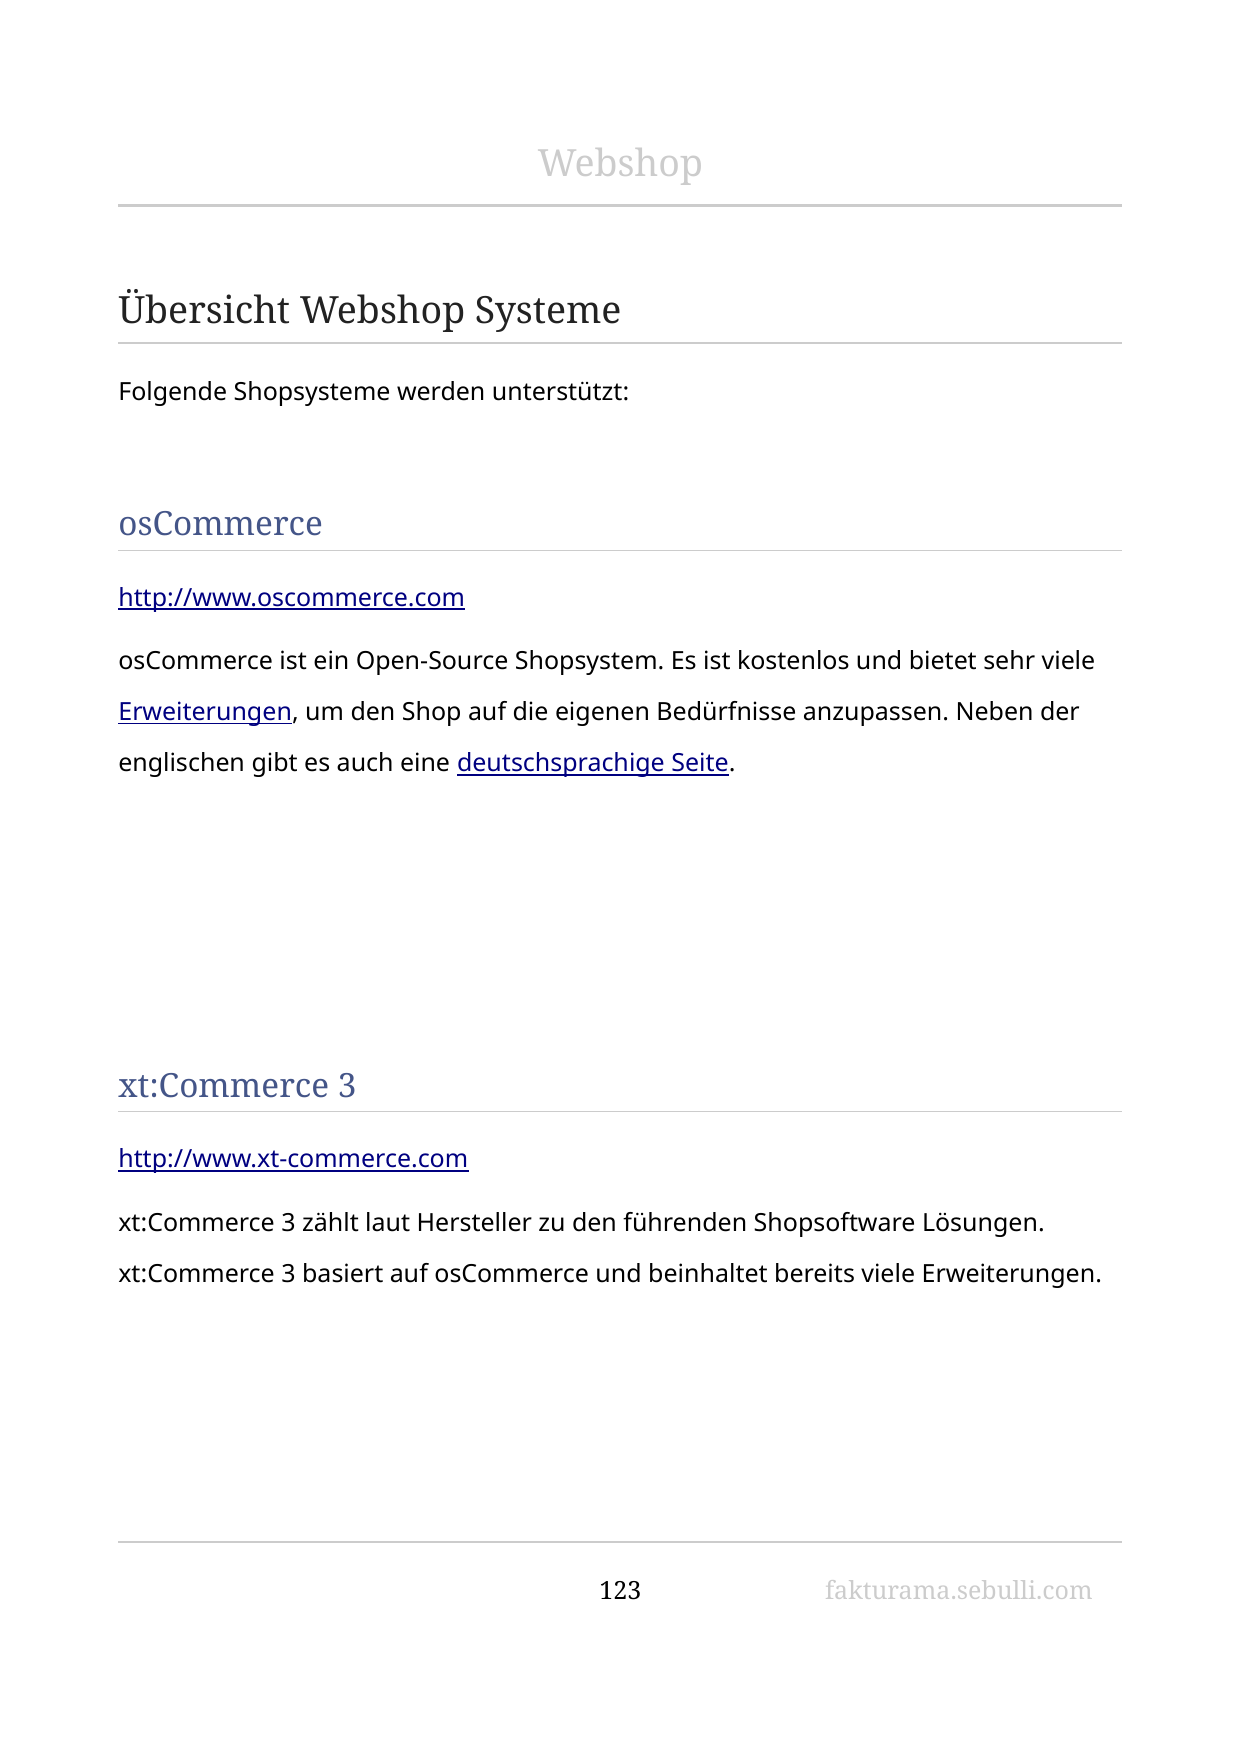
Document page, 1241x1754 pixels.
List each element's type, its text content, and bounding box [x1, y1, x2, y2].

text osCommerce ist ein Open-Source Shopsystem. Es ist kostenlos und bietet sehr viele Erweiterungen, um den Shop auf die eigenen Bedürfnisse anzupassen. Neben der englischen gibt es auch eine deutschsprachige Seite. [118, 643, 1122, 779]
text Folgende Shopsysteme werden unterstützt: [118, 373, 1122, 407]
subtitle xt:Commerce 3 [118, 1061, 1122, 1111]
subtitle Übersicht Webshop Systeme [118, 283, 1122, 342]
subtitle osCommerce [118, 499, 1122, 550]
text xt:Commerce 3 zählt laut Hersteller zu den führenden Shopsoftware Lösungen. xt:Commerce 3 basiert auf osCommerce und beinhaltet bereits viele Erweiterungen. [118, 1205, 1122, 1290]
text http://www.oscommerce.com [118, 579, 1122, 613]
text http://www.xt-commerce.com [118, 1141, 1122, 1175]
